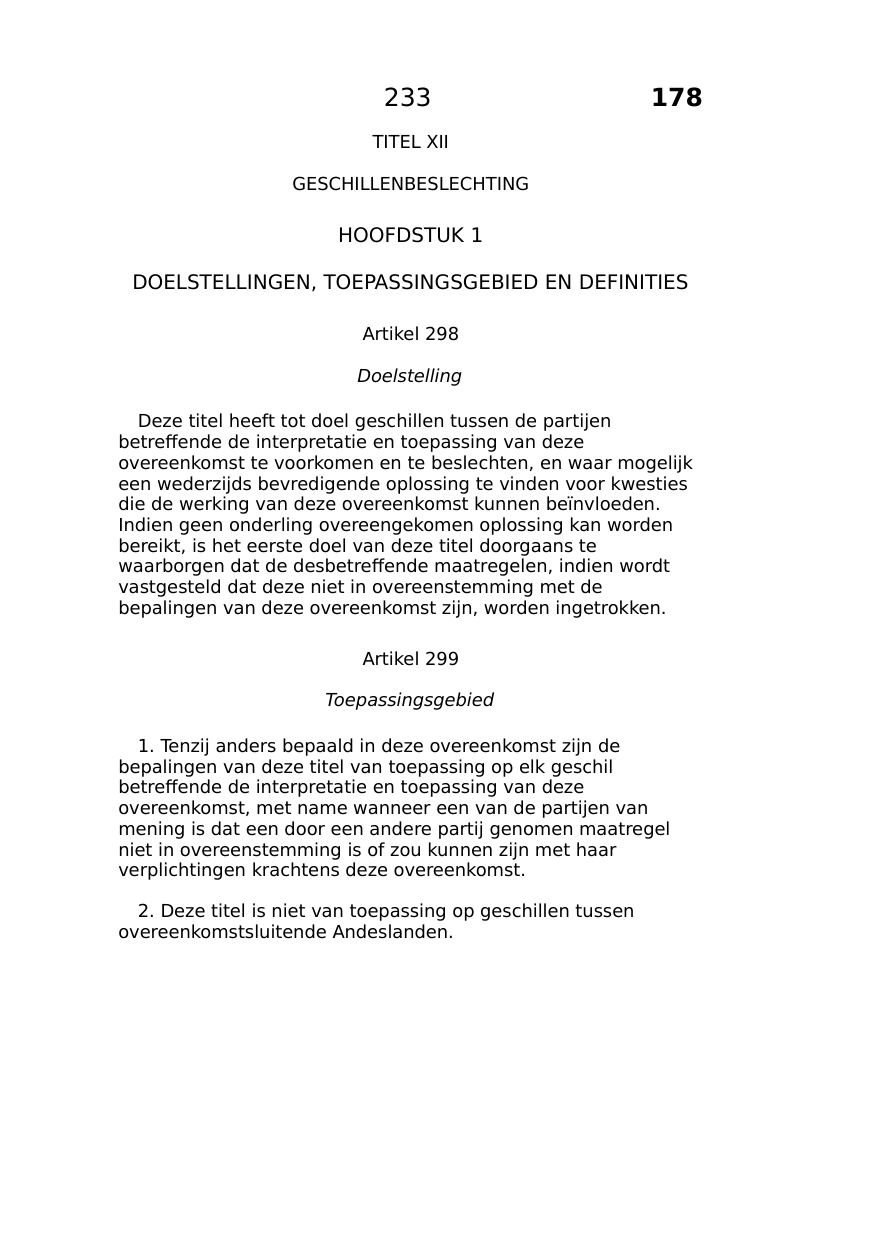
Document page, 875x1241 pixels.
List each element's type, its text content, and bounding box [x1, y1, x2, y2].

text 1. Tenzij anders bepaald in deze overeenkomst zijn de bepalingen van deze titel van toepassing op elk geschil betreffende de interpretatie en toepassing van deze overeenkomst, met name wanneer een van de partijen van mening is dat een door een andere partij genomen maatregel niet in overeenstemming is of zou kunnen zijn met haar verplichtingen krachtens deze overeenkomst. [118, 736, 703, 881]
subtitle HOOFDSTUK 1 DOELSTELLINGEN, TOEPASSINGSGEBIED EN DEFINITIES [118, 224, 703, 294]
subtitle Artikel 299 Toepassingsgebied [118, 648, 703, 711]
subtitle Artikel 298 Doelstelling [118, 324, 703, 386]
text 2. Deze titel is niet van toepassing op geschillen tussen overeenkomstsluitende Andeslanden. [118, 901, 703, 942]
subtitle TITEL XII GESCHILLENBESLECHTING [118, 132, 703, 194]
text Deze titel heeft tot doel geschillen tussen de partijen betreffende de interpretatie en toepassing van deze overeenkomst te voorkomen en te beslechten, en waar mogelijk een wederzijds bevredigende oplossing te vinden voor kwesties die de werking van deze overeenkomst kunnen beïnvloeden. Indien geen onderling overeengekomen oplossing kan worden bereikt, is het eerste doel van deze titel doorgaans te waarborgen dat de desbetreffende maatregelen, indien wordt vastgesteld dat deze niet in overeenstemming met de bepalingen van deze overeenkomst zijn, worden ingetrokken. [118, 411, 703, 618]
